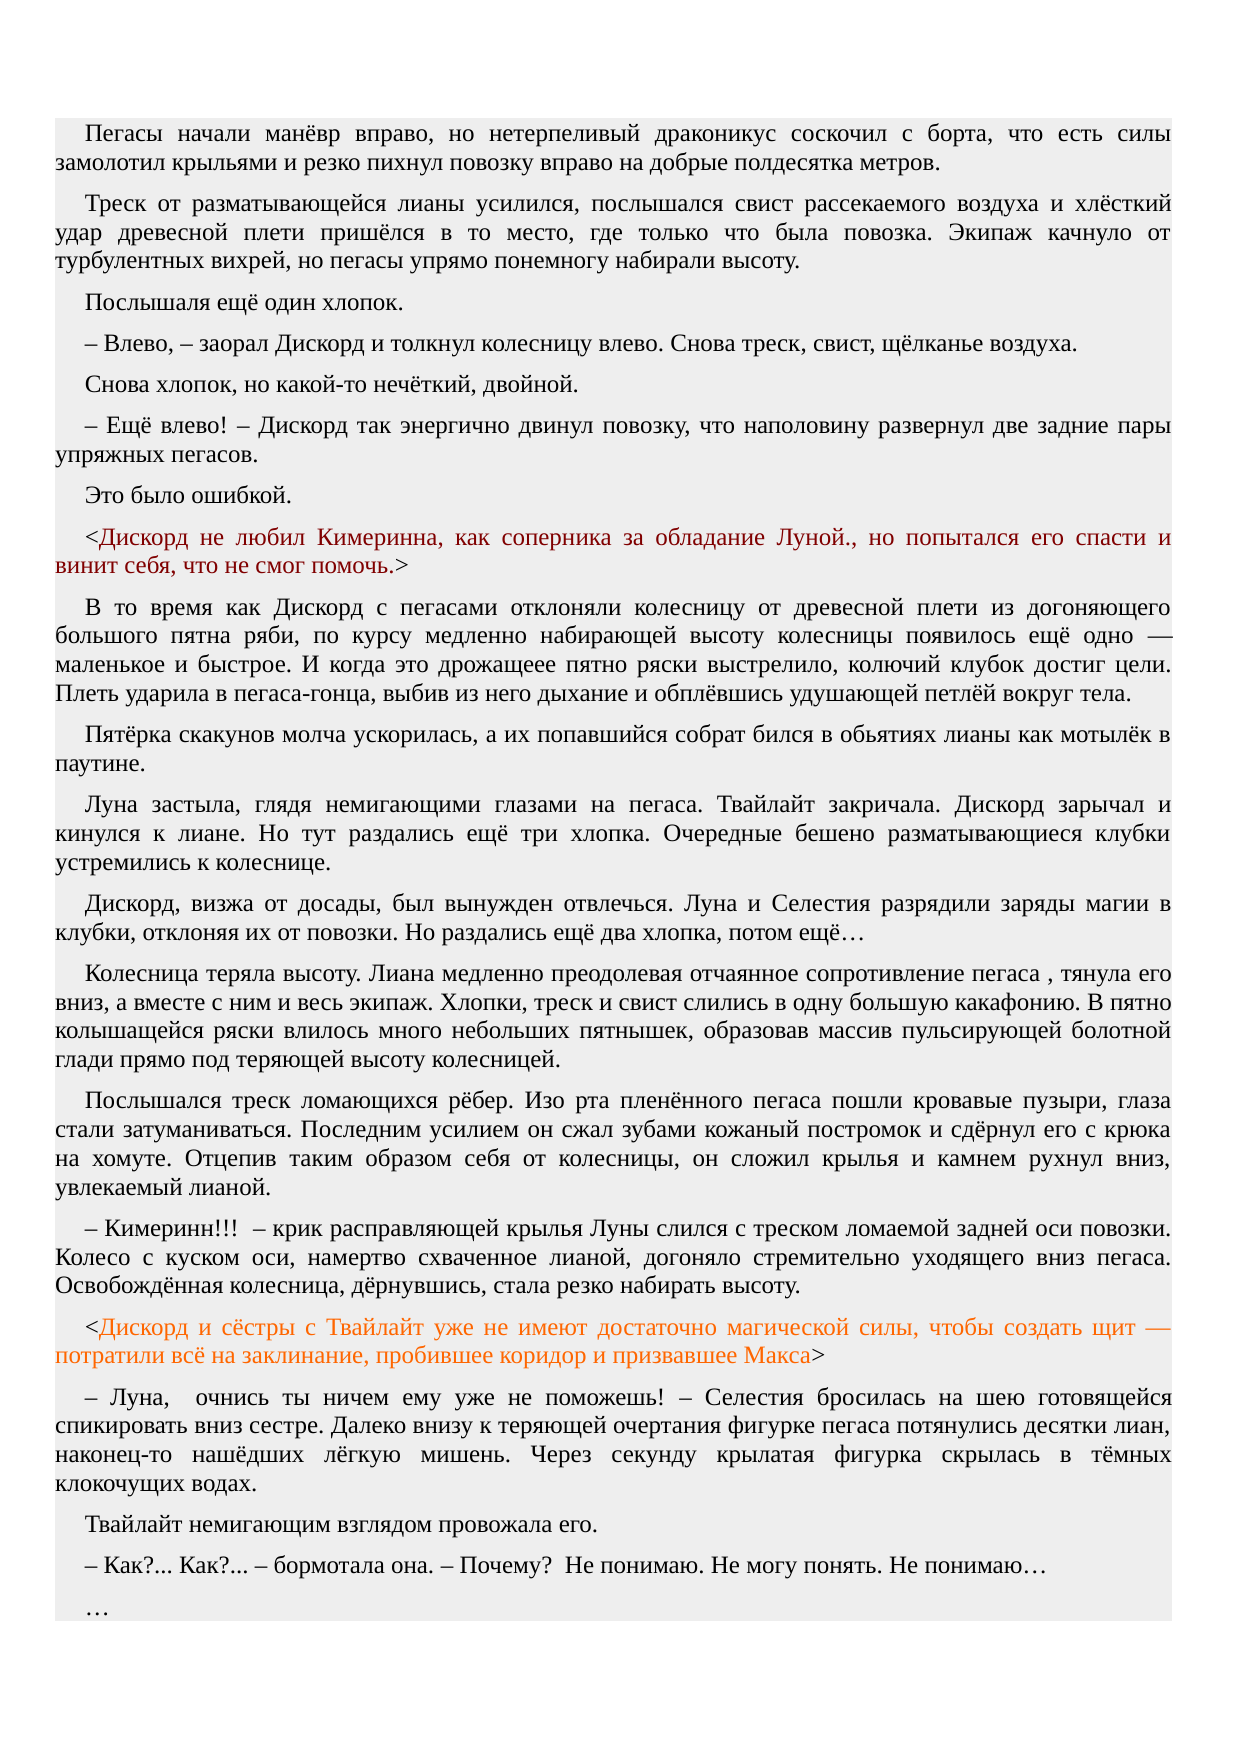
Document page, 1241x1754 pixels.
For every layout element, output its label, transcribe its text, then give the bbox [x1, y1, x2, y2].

text – Влево, – заорал Дискорд и толкнул колесницу влево. Снова треск, свист, щёлканье воздуха. [55, 328, 1172, 357]
text Это было ошибкой. [55, 481, 1172, 509]
text <Дискорд не любил Кимеринна, как соперника за обладание Луной., но попытался его спасти и винит себя, что не смог помочь.> [55, 522, 1172, 579]
text <Дискорд и сёстры с Твайлайт уже не имеют достаточно магической силы, чтобы создать щит — потратили всё на заклинание, пробившее коридор и призвавшее Макса> [55, 1312, 1172, 1369]
text … [55, 1592, 1172, 1621]
text Снова хлопок, но какой-то нечёткий, двойной. [55, 369, 1172, 398]
text – Кимеринн!!! – крик расправляющей крылья Луны слился с треском ломаемой задней оси повозки. Колесо с куском оси, намертво схваченное лианой, догоняло стремительно уходящего вниз пегаса. Освобождённая колесница, дёрнувшись, стала резко набирать высоту. [55, 1213, 1172, 1299]
text – Ещё влево! – Дискорд так энергично двинул повозку, что наполовину развернул две задние пары упряжных пегасов. [55, 411, 1172, 468]
text Треск от разматывающейся лианы усилился, послышался свист рассекаемого воздуха и хлёсткий удар древесной плети пришёлся в то место, где только что была повозка. Экипаж качнуло от турбулентных вихрей, но пегасы упрямо понемногу набирали высоту. [55, 188, 1172, 274]
text Дискорд, визжа от досады, был вынужден отвлечься. Луна и Селестия разрядили заряды магии в клубки, отклоняя их от повозки. Но раздались ещё два хлопка, потом ещё… [55, 888, 1172, 946]
text Пятёрка скакунов молча ускорилась, а их попавшийся собрат бился в обьятиях лианы как мотылёк в паутине. [55, 719, 1172, 777]
text Послышаля ещё один хлопок. [55, 287, 1172, 316]
text Твайлайт немигающим взглядом провожала его. [55, 1509, 1172, 1538]
text – Луна, очнись ты ничем ему уже не поможешь! – Селестия бросилась на шею готовящейся спикировать вниз сестре. Далеко внизу к теряющей очертания фигурке пегаса потянулись десятки лиан, наконец-то нашёдших лёгкую мишень. Через секунду крылатая фигурка скрылась в тёмных клокочущих водах. [55, 1382, 1172, 1497]
text Пегасы начали манёвр вправо, но нетерпеливый драконикус соскочил с борта, что есть силы замолотил крыльями и резко пихнул повозку вправо на добрые полдесятка метров. [55, 118, 1172, 176]
text Послышался треск ломающихся рёбер. Изо рта пленённого пегаса пошли кровавые пузыри, глаза стали затуманиваться. Последним усилием он сжал зубами кожаный постромок и сдёрнул его с крюка на хомуте. Отцепив таким образом себя от колесницы, он сложил крылья и камнем рухнул вниз, увлекаемый лианой. [55, 1086, 1172, 1201]
text В то время как Дискорд с пегасами отклоняли колесницу от древесной плети из догоняющего большого пятна ряби, по курсу медленно набирающей высоту колесницы появилось ещё одно — маленькое и быстрое. И когда это дрожащеее пятно ряски выстрелило, колючий клубок достиг цели. Плеть ударила в пегаса-гонца, выбив из него дыхание и обплёвшись удушающей петлёй вокруг тела. [55, 592, 1172, 707]
text Колесница теряла высоту. Лиана медленно преодолевая отчаянное сопротивление пегаса , тянула его вниз, а вместе с ним и весь экипаж. Хлопки, треск и свист слились в одну большую какафонию. В пятно колышащейся ряски влилось много небольших пятнышек, образовав массив пульсирующей болотной глади прямо под теряющей высоту колесницей. [55, 958, 1172, 1073]
text – Как?... Как?... – бормотала она. – Почему? Не понимаю. Не могу понять. Не понимаю… [55, 1551, 1172, 1579]
text Луна застыла, глядя немигающими глазами на пегаса. Твайлайт закричала. Дискорд зарычал и кинулся к лиане. Но тут раздались ещё три хлопка. Очередные бешено разматывающиеся клубки устремились к колеснице. [55, 789, 1172, 876]
